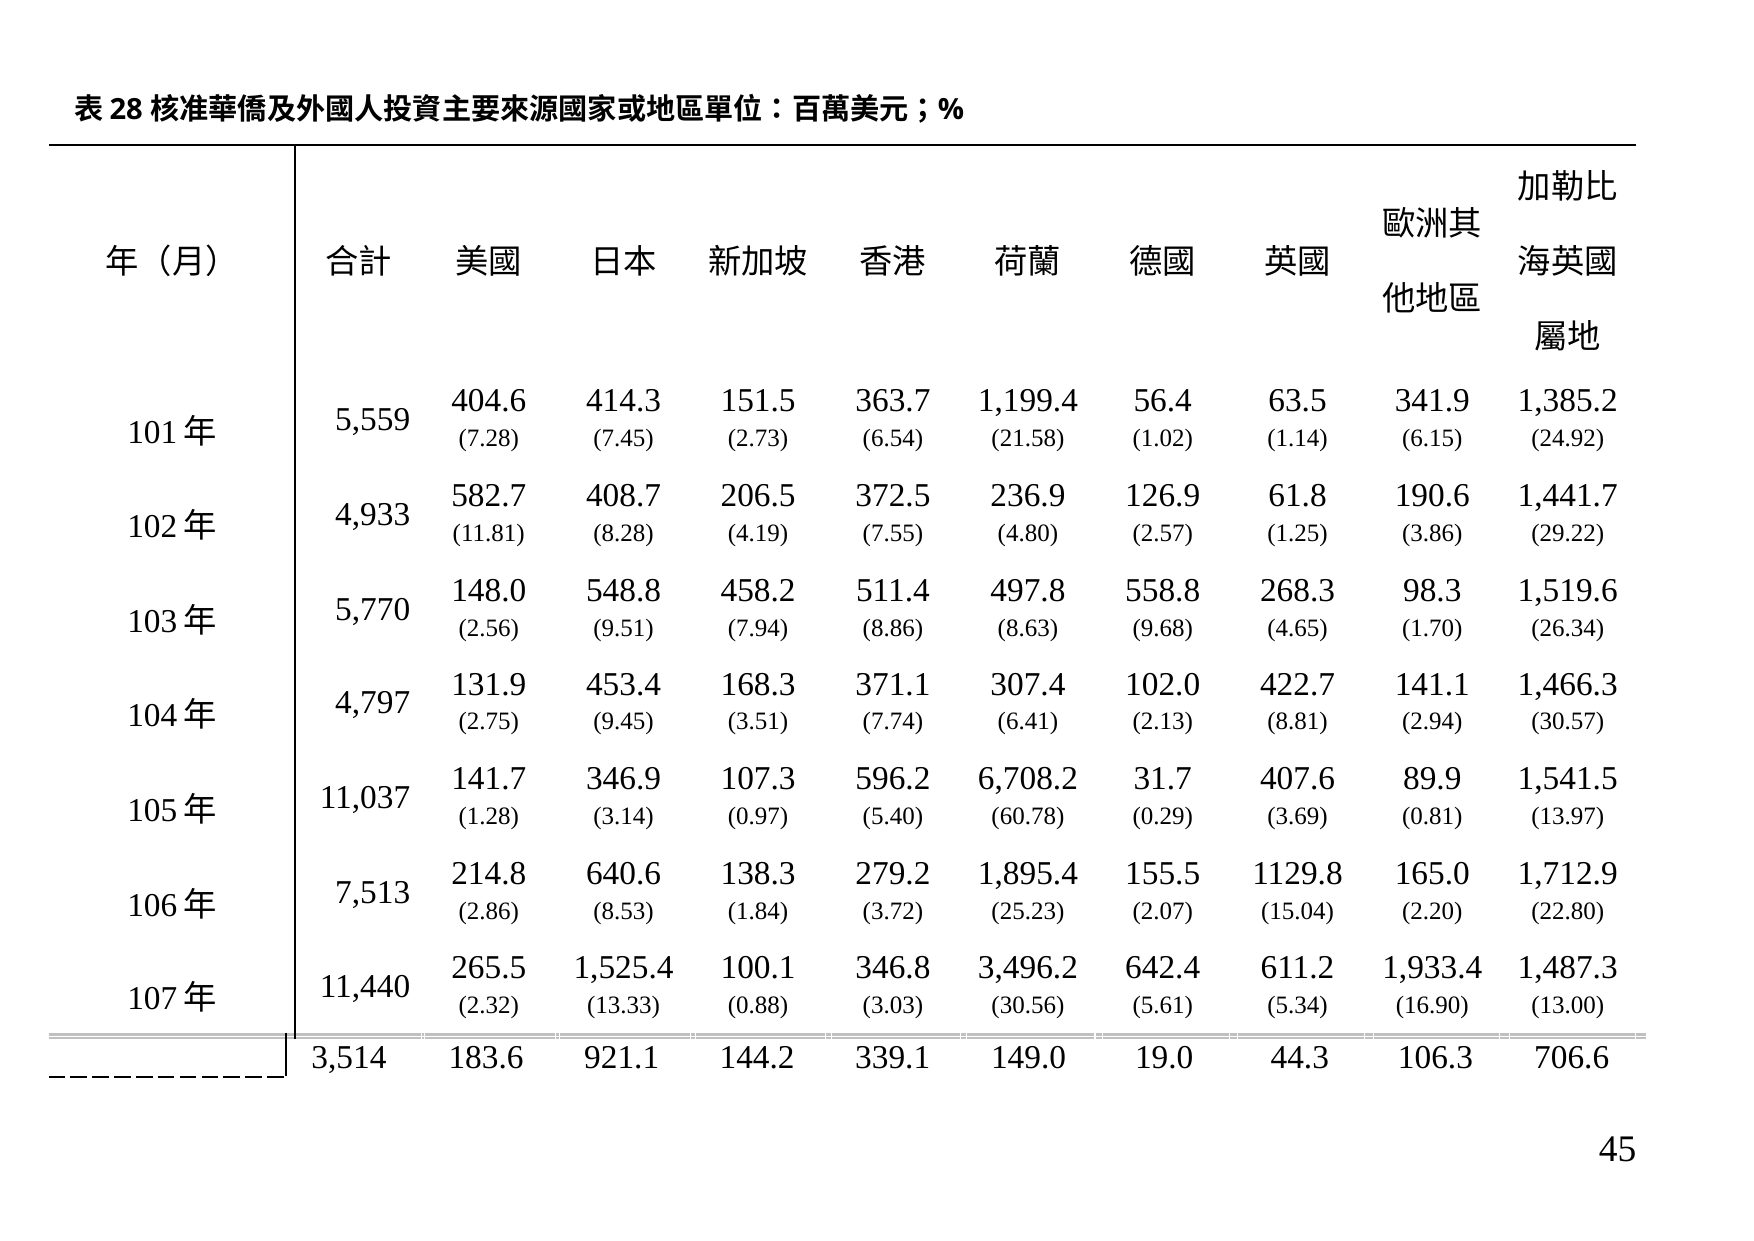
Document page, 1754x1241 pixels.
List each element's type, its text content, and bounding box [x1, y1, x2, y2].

table_cell 307.4 (6.41) [961, 656, 1094, 749]
table_cell [1636, 466, 1646, 561]
table_cell 104年 [49, 656, 294, 749]
table_cell 279.2 (3.72) [826, 845, 960, 939]
table_cell [1636, 561, 1646, 656]
table_cell [1636, 749, 1646, 844]
table_cell 268.3 (4.65) [1230, 562, 1364, 656]
table_cell [1636, 844, 1646, 939]
table_cell 5,770 [296, 562, 421, 656]
table_cell 1,487.3 (13.00) [1500, 939, 1635, 1033]
table_cell 1129.8 (15.04) [1230, 845, 1364, 939]
table_cell 372.5 (7.55) [826, 467, 960, 561]
table_cell 149.0 [967, 1039, 1102, 1076]
table_cell 100.1 (0.88) [691, 939, 825, 1033]
table_cell 1,466.3 (30.57) [1500, 656, 1635, 749]
table_cell 453.4 (9.45) [556, 656, 690, 749]
table_cell 106.3 [1374, 1039, 1509, 1076]
table_cell 407.6 (3.69) [1230, 750, 1364, 844]
table_header 日本 [556, 146, 690, 371]
table_cell 103年 [49, 561, 294, 656]
table_cell 346.9 (3.14) [556, 750, 690, 844]
table_cell 11,440 [296, 939, 421, 1033]
table_cell 363.7 (6.54) [826, 372, 960, 466]
table_cell 1,519.6 (26.34) [1500, 562, 1635, 656]
table_cell 144.2 [695, 1039, 831, 1076]
table_cell 1,525.4 (13.33) [556, 939, 690, 1033]
table_cell 458.2 (7.94) [691, 562, 825, 656]
table_cell 558.8 (9.68) [1096, 562, 1229, 656]
table_cell 236.9 (4.80) [961, 467, 1094, 561]
table_cell 548.8 (9.51) [556, 562, 690, 656]
table_cell 206.5 (4.19) [691, 467, 825, 561]
table_cell 151.5 (2.73) [691, 372, 825, 466]
table_cell 642.4 (5.61) [1096, 939, 1229, 1033]
table_cell 611.2 (5.34) [1230, 939, 1364, 1033]
table_cell [49, 1039, 285, 1076]
subtitle 表28 核准華僑及外國人投資主要來源國家或地區單位：百萬美元；% [59, 69, 1636, 144]
table_cell 511.4 (8.86) [826, 562, 960, 656]
table_cell 165.0 (2.20) [1365, 845, 1499, 939]
table_header 香港 [826, 146, 960, 371]
table_cell 596.2 (5.40) [826, 750, 960, 844]
table_cell 141.1 (2.94) [1365, 656, 1499, 749]
table_cell 214.8 (2.86) [422, 845, 555, 939]
table_cell 183.6 [424, 1039, 560, 1076]
table_cell 640.6 (8.53) [556, 845, 690, 939]
table_cell 19.0 [1102, 1039, 1238, 1076]
table_cell 921.1 [560, 1039, 695, 1076]
table_cell 155.5 (2.07) [1096, 845, 1229, 939]
table_header 荷蘭 [961, 146, 1094, 371]
table_cell 102.0 (2.13) [1096, 656, 1229, 749]
table_cell 44.3 [1238, 1039, 1374, 1076]
table_cell 1,712.9 (22.80) [1500, 845, 1635, 939]
table_cell 3,496.2 (30.56) [961, 939, 1094, 1033]
table_header 美國 [422, 146, 555, 371]
table_cell 126.9 (2.57) [1096, 467, 1229, 561]
table_cell 1,541.5 (13.97) [1500, 750, 1635, 844]
table_cell 404.6 (7.28) [422, 372, 555, 466]
table_cell 107.3 (0.97) [691, 750, 825, 844]
table_cell 168.3 (3.51) [691, 656, 825, 749]
table_cell 131.9 (2.75) [422, 656, 555, 749]
table_cell 148.0 (2.56) [422, 562, 555, 656]
table_cell 98.3 (1.70) [1365, 562, 1499, 656]
table_cell 422.7 (8.81) [1230, 656, 1364, 749]
table_cell 4,797 [296, 656, 421, 749]
table_cell 1,895.4 (25.23) [961, 845, 1094, 939]
table_cell [1636, 371, 1646, 466]
table_cell 1,441.7 (29.22) [1500, 467, 1635, 561]
table_cell 497.8 (8.63) [961, 562, 1094, 656]
table_header 歐洲其他地區 [1365, 146, 1499, 371]
table_cell 141.7 (1.28) [422, 750, 555, 844]
table_header 新加坡 [691, 146, 825, 371]
table_cell 107年 [49, 939, 294, 1033]
table_cell 582.7 (11.81) [422, 467, 555, 561]
table_cell 138.3 (1.84) [691, 845, 825, 939]
table_cell 89.9 (0.81) [1365, 750, 1499, 844]
table_cell 3,514 [287, 1039, 424, 1076]
table_cell 7,513 [296, 845, 421, 939]
table_header [1636, 144, 1646, 371]
table_cell 408.7 (8.28) [556, 467, 690, 561]
table_cell 341.9 (6.15) [1365, 372, 1499, 466]
table_cell 414.3 (7.45) [556, 372, 690, 466]
table_cell 190.6 (3.86) [1365, 467, 1499, 561]
table_cell 265.5 (2.32) [422, 939, 555, 1033]
table_cell [1636, 656, 1646, 749]
table_cell 1,385.2 (24.92) [1500, 372, 1635, 466]
table_cell 1,933.4 (16.90) [1365, 939, 1499, 1033]
table_cell [1636, 939, 1646, 1033]
table_header 德國 [1096, 146, 1229, 371]
table_cell 371.1 (7.74) [826, 656, 960, 749]
table_header 合計 [296, 146, 421, 371]
table_cell 1,199.4 (21.58) [961, 372, 1094, 466]
table_cell 339.1 [831, 1039, 967, 1076]
table_header 年（月） [49, 146, 294, 371]
table_cell 101年 [49, 372, 294, 466]
table_cell 105年 [49, 750, 294, 844]
table_cell 11,037 [296, 750, 421, 844]
table_cell 4,933 [296, 467, 421, 561]
table_cell 61.8 (1.25) [1230, 467, 1364, 561]
table_cell 346.8 (3.03) [826, 939, 960, 1033]
table_cell 102年 [49, 467, 294, 561]
table_cell 63.5 (1.14) [1230, 372, 1364, 466]
table_cell 5,559 [296, 372, 421, 466]
table_cell 56.4 (1.02) [1096, 372, 1229, 466]
table_cell 31.7 (0.29) [1096, 750, 1229, 844]
table_cell 106年 [49, 845, 294, 939]
table_header 加勒比海英國屬地 [1500, 146, 1635, 371]
table_cell 6,708.2 (60.78) [961, 750, 1094, 844]
table_header 英國 [1230, 146, 1364, 371]
table_cell 706.6 [1509, 1039, 1646, 1076]
